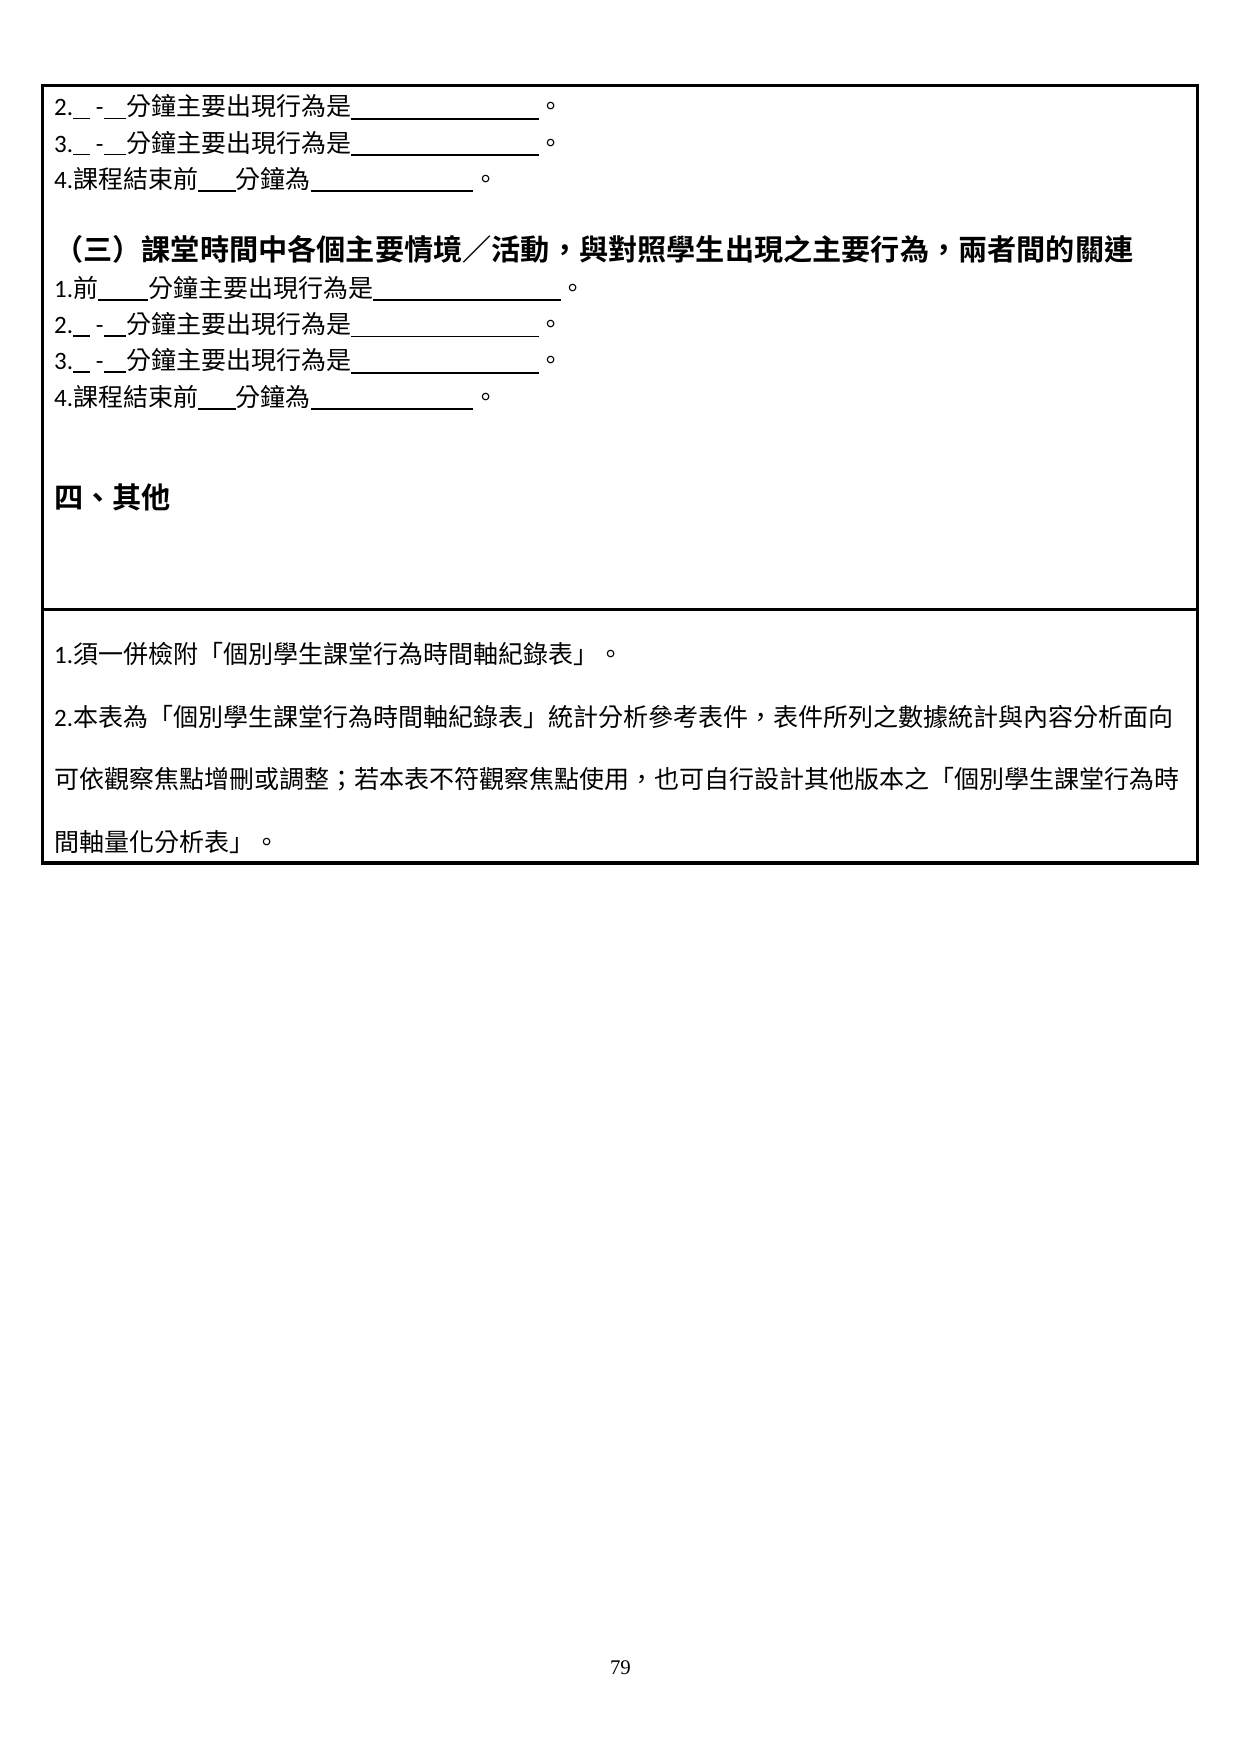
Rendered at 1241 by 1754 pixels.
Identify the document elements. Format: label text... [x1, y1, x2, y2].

table_cell 1.須一併檢附「個別學生課堂行為時間軸紀錄表」。 2.本表為「個別學生課堂行為時間軸紀錄表」統計分析參考表件，表件所列之數據統計與內容分析面向可依觀察焦點增刪或調整；若本表不符觀察焦點使用，也可自行設計其他版本之「個別學生課堂行為時間軸量化分析表」。 [44, 611, 1196, 861]
table_cell 2. - 分鐘主要出現行為是 。 3. - 分鐘主要出現行為是 。 4.課程結束前 分鐘為 。 （三）課堂時間中各個主要情境∕活動，與對照學生出現之主要行為，兩者間的關連 1.前 分鐘主要出現行為是 。 2. - 分鐘主要出現行為是 。 3. - 分鐘主要出現行為是 。 4.課程結束前 分鐘為 。 四、其他 [44, 87, 1196, 608]
